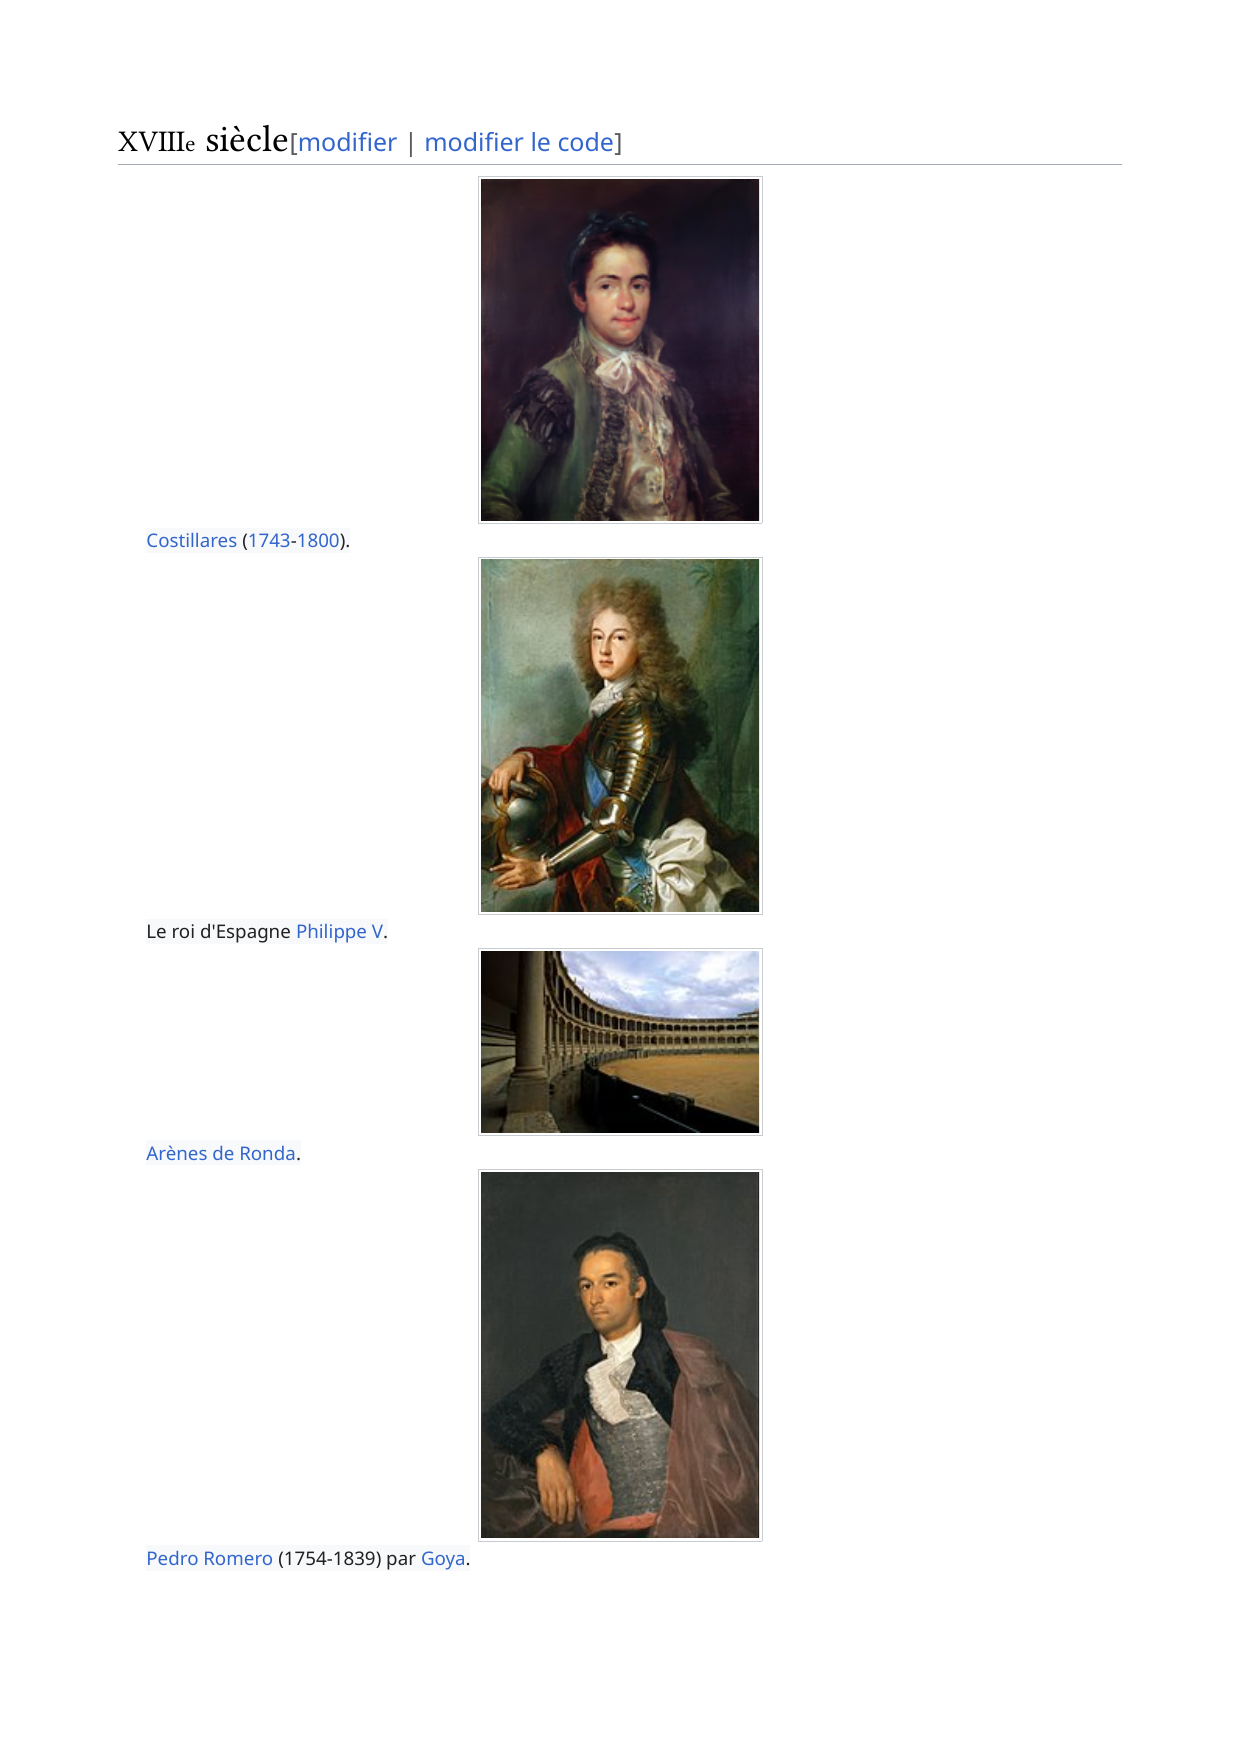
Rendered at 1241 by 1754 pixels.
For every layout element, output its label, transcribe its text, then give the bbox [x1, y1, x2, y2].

text Costillares (1743-1800). [123, 527, 1122, 553]
text Le roi d'Espagne Philippe V. [123, 919, 1122, 944]
picture [481, 559, 760, 912]
picture [481, 951, 760, 1133]
text Arènes de Ronda. [123, 1140, 1122, 1165]
subtitle xviiie siècle[modifier | modifier le code] [118, 118, 1122, 164]
picture [481, 179, 760, 521]
picture [481, 1172, 760, 1538]
text Pedro Romero (1754-1839) par Goya. [123, 1545, 1122, 1571]
